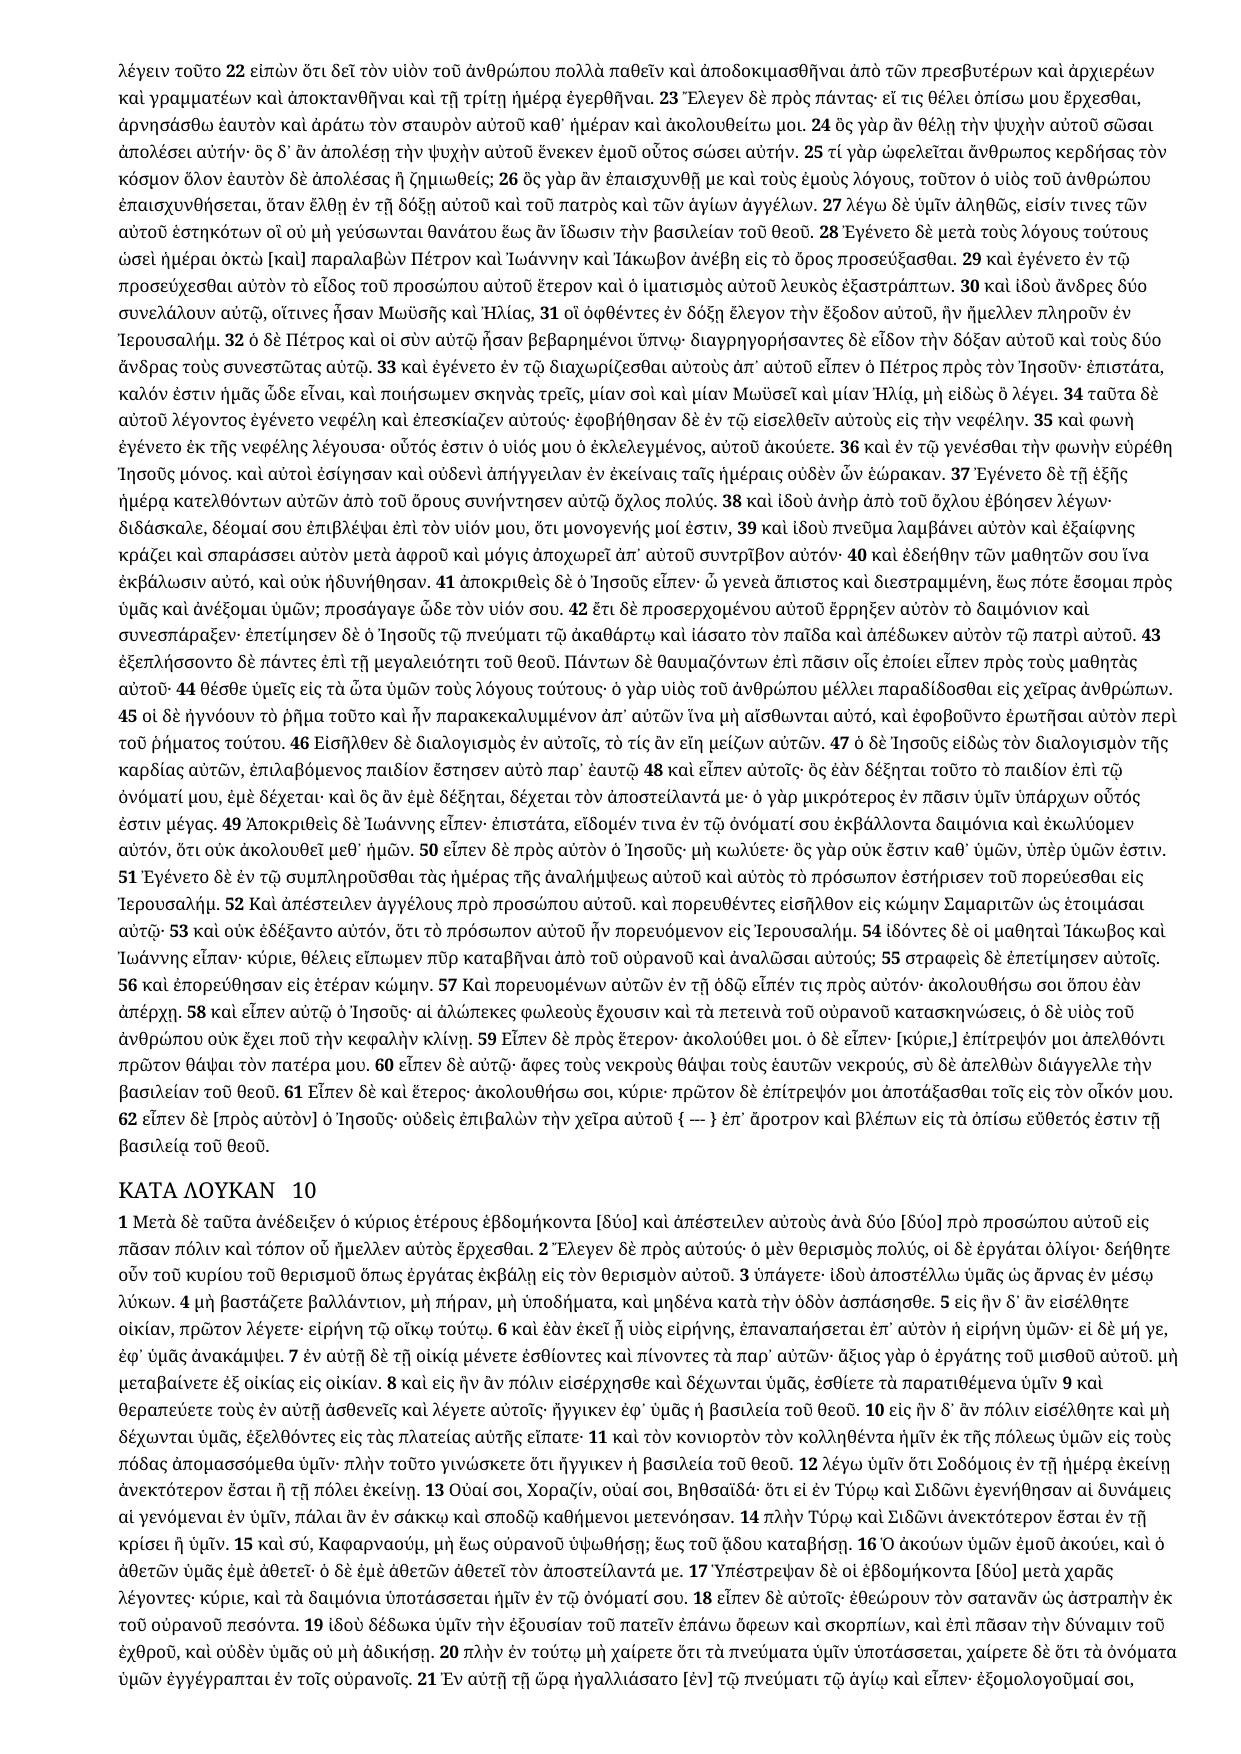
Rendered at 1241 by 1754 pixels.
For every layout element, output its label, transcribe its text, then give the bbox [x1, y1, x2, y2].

text 1 Μετὰ δὲ ταῦτα ἀνέδειξεν ὁ κύριος ἑτέρους ἑβδομήκοντα [δύο] καὶ ἀπέστειλεν αὐτοὺς ἀνὰ δύο [δύο] πρὸ προσώπου αὐτοῦ εἰς πᾶσαν πόλιν καὶ τόπον οὗ ἤμελλεν αὐτὸς ἔρχεσθαι. 2 Ἔλεγεν δὲ πρὸς αὐτούς· ὁ μὲν θερισμὸς πολύς, οἱ δὲ ἐργάται ὀλίγοι· δεήθητε οὖν τοῦ κυρίου τοῦ θερισμοῦ ὅπως ἐργάτας ἐκβάλῃ εἰς τὸν θερισμὸν αὐτοῦ. 3 ὑπάγετε· ἰδοὺ ἀποστέλλω ὑμᾶς ὡς ἄρνας ἐν μέσῳ λύκων. 4 μὴ βαστάζετε βαλλάντιον, μὴ πήραν, μὴ ὑποδήματα, καὶ μηδένα κατὰ τὴν ὁδὸν ἀσπάσησθε. 5 εἰς ἣν δ᾽ ἂν εἰσέλθητε οἰκίαν, πρῶτον λέγετε· εἰρήνη τῷ οἴκῳ τούτῳ. 6 καὶ ἐὰν ἐκεῖ ᾖ υἱὸς εἰρήνης, ἐπαναπαήσεται ἐπ᾽ αὐτὸν ἡ εἰρήνη ὑμῶν· εἰ δὲ μή γε, ἐφ᾽ ὑμᾶς ἀνακάμψει. 7 ἐν αὐτῇ δὲ τῇ οἰκίᾳ μένετε ἐσθίοντες καὶ πίνοντες τὰ παρ᾽ αὐτῶν· ἄξιος γὰρ ὁ ἐργάτης τοῦ μισθοῦ αὐτοῦ. μὴ μεταβαίνετε ἐξ οἰκίας εἰς οἰκίαν. 8 καὶ εἰς ἣν ἂν πόλιν εἰσέρχησθε καὶ δέχωνται ὑμᾶς, ἐσθίετε τὰ παρατιθέμενα ὑμῖν 9 καὶ θεραπεύετε τοὺς ἐν αὐτῇ ἀσθενεῖς καὶ λέγετε αὐτοῖς· ἤγγικεν ἐφ᾽ ὑμᾶς ἡ βασιλεία τοῦ θεοῦ. 10 εἰς ἣν δ᾽ ἂν πόλιν εἰσέλθητε καὶ μὴ δέχωνται ὑμᾶς, ἐξελθόντες εἰς τὰς πλατείας αὐτῆς εἴπατε· 11 καὶ τὸν κονιορτὸν τὸν κολληθέντα ἡμῖν ἐκ τῆς πόλεως ὑμῶν εἰς τοὺς πόδας ἀπομασσόμεθα ὑμῖν· πλὴν τοῦτο γινώσκετε ὅτι ἤγγικεν ἡ βασιλεία τοῦ θεοῦ. 12 λέγω ὑμῖν ὅτι Σοδόμοις ἐν τῇ ἡμέρᾳ ἐκείνῃ ἀνεκτότερον ἔσται ἢ τῇ πόλει ἐκείνῃ. 13 Οὐαί σοι, Χοραζίν, οὐαί σοι, Βηθσαϊδά· ὅτι εἰ ἐν Τύρῳ καὶ Σιδῶνι ἐγενήθησαν αἱ δυνάμεις αἱ γενόμεναι ἐν ὑμῖν, πάλαι ἂν ἐν σάκκῳ καὶ σποδῷ καθήμενοι μετενόησαν. 14 πλὴν Τύρῳ καὶ Σιδῶνι ἀνεκτότερον ἔσται ἐν τῇ κρίσει ἢ ὑμῖν. 15 καὶ σύ, Καφαρναούμ, μὴ ἕως οὐρανοῦ ὑψωθήσῃ; ἕως τοῦ ᾅδου καταβήσῃ. 16 Ὁ ἀκούων ὑμῶν ἐμοῦ ἀκούει, καὶ ὁ ἀθετῶν ὑμᾶς ἐμὲ ἀθετεῖ· ὁ δὲ ἐμὲ ἀθετῶν ἀθετεῖ τὸν ἀποστείλαντά με. 17 Ὑπέστρεψαν δὲ οἱ ἑβδομήκοντα [δύο] μετὰ χαρᾶς λέγοντες· κύριε, καὶ τὰ δαιμόνια ὑποτάσσεται ἡμῖν ἐν τῷ ὀνόματί σου. 18 εἶπεν δὲ αὐτοῖς· ἐθεώρουν τὸν σατανᾶν ὡς ἀστραπὴν ἐκ τοῦ οὐρανοῦ πεσόντα. 19 ἰδοὺ δέδωκα ὑμῖν τὴν ἐξουσίαν τοῦ πατεῖν ἐπάνω ὄφεων καὶ σκορπίων, καὶ ἐπὶ πᾶσαν τὴν δύναμιν τοῦ ἐχθροῦ, καὶ οὐδὲν ὑμᾶς οὐ μὴ ἀδικήσῃ. 20 πλὴν ἐν τούτῳ μὴ χαίρετε ὅτι τὰ πνεύματα ὑμῖν ὑποτάσσεται, χαίρετε δὲ ὅτι τὰ ὀνόματα ὑμῶν ἐγγέγραπται ἐν τοῖς οὐρανοῖς. 21 Ἐν αὐτῇ τῇ ὥρᾳ ἠγαλλιάσατο [ἐν] τῷ πνεύματι τῷ ἁγίῳ καὶ εἶπεν· ἐξομολογοῦμαί σοι, [118, 1210, 1181, 1690]
text λέγειν τοῦτο 22 εἰπὼν ὅτι δεῖ τὸν υἱὸν τοῦ ἀνθρώπου πολλὰ παθεῖν καὶ ἀποδοκιμασθῆναι ἀπὸ τῶν πρεσβυτέρων καὶ ἀρχιερέων καὶ γραμματέων καὶ ἀποκτανθῆναι καὶ τῇ τρίτῃ ἡμέρᾳ ἐγερθῆναι. 23 Ἔλεγεν δὲ πρὸς πάντας· εἴ τις θέλει ὀπίσω μου ἔρχεσθαι, ἀρνησάσθω ἑαυτὸν καὶ ἀράτω τὸν σταυρὸν αὐτοῦ καθ᾽ ἡμέραν καὶ ἀκολουθείτω μοι. 24 ὃς γὰρ ἂν θέλῃ τὴν ψυχὴν αὐτοῦ σῶσαι ἀπολέσει αὐτήν· ὃς δ᾽ ἂν ἀπολέσῃ τὴν ψυχὴν αὐτοῦ ἕνεκεν ἐμοῦ οὗτος σώσει αὐτήν. 25 τί γὰρ ὠφελεῖται ἄνθρωπος κερδήσας τὸν κόσμον ὅλον ἑαυτὸν δὲ ἀπολέσας ἢ ζημιωθείς; 26 ὃς γὰρ ἂν ἐπαισχυνθῇ με καὶ τοὺς ἐμοὺς λόγους, τοῦτον ὁ υἱὸς τοῦ ἀνθρώπου ἐπαισχυνθήσεται, ὅταν ἔλθῃ ἐν τῇ δόξῃ αὐτοῦ καὶ τοῦ πατρὸς καὶ τῶν ἁγίων ἀγγέλων. 27 λέγω δὲ ὑμῖν ἀληθῶς, εἰσίν τινες τῶν αὐτοῦ ἑστηκότων οἳ οὐ μὴ γεύσωνται θανάτου ἕως ἂν ἴδωσιν τὴν βασιλείαν τοῦ θεοῦ. 28 Ἐγένετο δὲ μετὰ τοὺς λόγους τούτους ὡσεὶ ἡμέραι ὀκτὼ [καὶ] παραλαβὼν Πέτρον καὶ Ἰωάννην καὶ Ἰάκωβον ἀνέβη εἰς τὸ ὄρος προσεύξασθαι. 29 καὶ ἐγένετο ἐν τῷ προσεύχεσθαι αὐτὸν τὸ εἶδος τοῦ προσώπου αὐτοῦ ἕτερον καὶ ὁ ἱματισμὸς αὐτοῦ λευκὸς ἐξαστράπτων. 30 καὶ ἰδοὺ ἄνδρες δύο συνελάλουν αὐτῷ, οἵτινες ἦσαν Μωϋσῆς καὶ Ἠλίας, 31 οἳ ὀφθέντες ἐν δόξῃ ἔλεγον τὴν ἔξοδον αὐτοῦ, ἣν ἤμελλεν πληροῦν ἐν Ἰερουσαλήμ. 32 ὁ δὲ Πέτρος καὶ οἱ σὺν αὐτῷ ἦσαν βεβαρημένοι ὕπνῳ· διαγρηγορήσαντες δὲ εἶδον τὴν δόξαν αὐτοῦ καὶ τοὺς δύο ἄνδρας τοὺς συνεστῶτας αὐτῷ. 33 καὶ ἐγένετο ἐν τῷ διαχωρίζεσθαι αὐτοὺς ἀπ᾽ αὐτοῦ εἶπεν ὁ Πέτρος πρὸς τὸν Ἰησοῦν· ἐπιστάτα, καλόν ἐστιν ἡμᾶς ὧδε εἶναι, καὶ ποιήσωμεν σκηνὰς τρεῖς, μίαν σοὶ καὶ μίαν Μωϋσεῖ καὶ μίαν Ἠλίᾳ, μὴ εἰδὼς ὃ λέγει. 34 ταῦτα δὲ αὐτοῦ λέγοντος ἐγένετο νεφέλη καὶ ἐπεσκίαζεν αὐτούς· ἐφοβήθησαν δὲ ἐν τῷ εἰσελθεῖν αὐτοὺς εἰς τὴν νεφέλην. 35 καὶ φωνὴ ἐγένετο ἐκ τῆς νεφέλης λέγουσα· οὗτός ἐστιν ὁ υἱός μου ὁ ἐκλελεγμένος, αὐτοῦ ἀκούετε. 36 καὶ ἐν τῷ γενέσθαι τὴν φωνὴν εὑρέθη Ἰησοῦς μόνος. καὶ αὐτοὶ ἐσίγησαν καὶ οὐδενὶ ἀπήγγειλαν ἐν ἐκείναις ταῖς ἡμέραις οὐδὲν ὧν ἑώρακαν. 37 Ἐγένετο δὲ τῇ ἑξῆς ἡμέρᾳ κατελθόντων αὐτῶν ἀπὸ τοῦ ὄρους συνήντησεν αὐτῷ ὄχλος πολύς. 38 καὶ ἰδοὺ ἀνὴρ ἀπὸ τοῦ ὄχλου ἐβόησεν λέγων· διδάσκαλε, δέομαί σου ἐπιβλέψαι ἐπὶ τὸν υἱόν μου, ὅτι μονογενής μοί ἐστιν, 39 καὶ ἰδοὺ πνεῦμα λαμβάνει αὐτὸν καὶ ἐξαίφνης κράζει καὶ σπαράσσει αὐτὸν μετὰ ἀφροῦ καὶ μόγις ἀποχωρεῖ ἀπ᾽ αὐτοῦ συντρῖβον αὐτόν· 40 καὶ ἐδεήθην τῶν μαθητῶν σου ἵνα ἐκβάλωσιν αὐτό, καὶ οὐκ ἠδυνήθησαν. 41 ἀποκριθεὶς δὲ ὁ Ἰησοῦς εἶπεν· ὦ γενεὰ ἄπιστος καὶ διεστραμμένη, ἕως πότε ἔσομαι πρὸς ὑμᾶς καὶ ἀνέξομαι ὑμῶν; προσάγαγε ὧδε τὸν υἱόν σου. 42 ἔτι δὲ προσερχομένου αὐτοῦ ἔρρηξεν αὐτὸν τὸ δαιμόνιον καὶ συνεσπάραξεν· ἐπετίμησεν δὲ ὁ Ἰησοῦς τῷ πνεύματι τῷ ἀκαθάρτῳ καὶ ἰάσατο τὸν παῖδα καὶ ἀπέδωκεν αὐτὸν τῷ πατρὶ αὐτοῦ. 43 ἐξεπλήσσοντο δὲ πάντες ἐπὶ τῇ μεγαλειότητι τοῦ θεοῦ. Πάντων δὲ θαυμαζόντων ἐπὶ πᾶσιν οἷς ἐποίει εἶπεν πρὸς τοὺς μαθητὰς αὐτοῦ· 44 θέσθε ὑμεῖς εἰς τὰ ὦτα ὑμῶν τοὺς λόγους τούτους· ὁ γὰρ υἱὸς τοῦ ἀνθρώπου μέλλει παραδίδοσθαι εἰς χεῖρας ἀνθρώπων. 45 οἱ δὲ ἠγνόουν τὸ ῥῆμα τοῦτο καὶ ἦν παρακεκαλυμμένον ἀπ᾽ αὐτῶν ἵνα μὴ αἴσθωνται αὐτό, καὶ ἐφοβοῦντο ἐρωτῆσαι αὐτὸν περὶ τοῦ ῥήματος τούτου. 46 Εἰσῆλθεν δὲ διαλογισμὸς ἐν αὐτοῖς, τὸ τίς ἂν εἴη μείζων αὐτῶν. 47 ὁ δὲ Ἰησοῦς εἰδὼς τὸν διαλογισμὸν τῆς καρδίας αὐτῶν, ἐπιλαβόμενος παιδίον ἔστησεν αὐτὸ παρ᾽ ἑαυτῷ 48 καὶ εἶπεν αὐτοῖς· ὃς ἐὰν δέξηται τοῦτο τὸ παιδίον ἐπὶ τῷ ὀνόματί μου, ἐμὲ δέχεται· καὶ ὃς ἂν ἐμὲ δέξηται, δέχεται τὸν ἀποστείλαντά με· ὁ γὰρ μικρότερος ἐν πᾶσιν ὑμῖν ὑπάρχων οὗτός ἐστιν μέγας. 49 Ἀποκριθεὶς δὲ Ἰωάννης εἶπεν· ἐπιστάτα, εἴδομέν τινα ἐν τῷ ὀνόματί σου ἐκβάλλοντα δαιμόνια καὶ ἐκωλύομεν αὐτόν, ὅτι οὐκ ἀκολουθεῖ μεθ᾽ ἡμῶν. 50 εἶπεν δὲ πρὸς αὐτὸν ὁ Ἰησοῦς· μὴ κωλύετε· ὃς γὰρ οὐκ ἔστιν καθ᾽ ὑμῶν, ὑπὲρ ὑμῶν ἐστιν. 51 Ἐγένετο δὲ ἐν τῷ συμπληροῦσθαι τὰς ἡμέρας τῆς ἀναλήμψεως αὐτοῦ καὶ αὐτὸς τὸ πρόσωπον ἐστήρισεν τοῦ πορεύεσθαι εἰς Ἰερουσαλήμ. 52 Καὶ ἀπέστειλεν ἀγγέλους πρὸ προσώπου αὐτοῦ. καὶ πορευθέντες εἰσῆλθον εἰς κώμην Σαμαριτῶν ὡς ἑτοιμάσαι αὐτῷ· 53 καὶ οὐκ ἐδέξαντο αὐτόν, ὅτι τὸ πρόσωπον αὐτοῦ ἦν πορευόμενον εἰς Ἰερουσαλήμ. 54 ἰδόντες δὲ οἱ μαθηταὶ Ἰάκωβος καὶ Ἰωάννης εἶπαν· κύριε, θέλεις εἴπωμεν πῦρ καταβῆναι ἀπὸ τοῦ οὐρανοῦ καὶ ἀναλῶσαι αὐτούς; 55 στραφεὶς δὲ ἐπετίμησεν αὐτοῖς. 56 καὶ ἐπορεύθησαν εἰς ἑτέραν κώμην. 57 Καὶ πορευομένων αὐτῶν ἐν τῇ ὁδῷ εἶπέν τις πρὸς αὐτόν· ἀκολουθήσω σοι ὅπου ἐὰν ἀπέρχῃ. 58 καὶ εἶπεν αὐτῷ ὁ Ἰησοῦς· αἱ ἀλώπεκες φωλεοὺς ἔχουσιν καὶ τὰ πετεινὰ τοῦ οὐρανοῦ κατασκηνώσεις, ὁ δὲ υἱὸς τοῦ ἀνθρώπου οὐκ ἔχει ποῦ τὴν κεφαλὴν κλίνῃ. 59 Εἶπεν δὲ πρὸς ἕτερον· ἀκολούθει μοι. ὁ δὲ εἶπεν· [κύριε,] ἐπίτρεψόν μοι ἀπελθόντι πρῶτον θάψαι τὸν πατέρα μου. 60 εἶπεν δὲ αὐτῷ· ἄφες τοὺς νεκροὺς θάψαι τοὺς ἑαυτῶν νεκρούς, σὺ δὲ ἀπελθὼν διάγγελλε τὴν βασιλείαν τοῦ θεοῦ. 61 Εἶπεν δὲ καὶ ἕτερος· ἀκολουθήσω σοι, κύριε· πρῶτον δὲ ἐπίτρεψόν μοι ἀποτάξασθαι τοῖς εἰς τὸν οἶκόν μου. 62 εἶπεν δὲ [πρὸς αὐτὸν] ὁ Ἰησοῦς· οὐδεὶς ἐπιβαλὼν τὴν χεῖρα αὐτοῦ { --- } ἐπ᾽ ἄροτρον καὶ βλέπων εἰς τὰ ὀπίσω εὔθετός ἐστιν τῇ βασιλείᾳ τοῦ θεοῦ. [118, 59, 1181, 1157]
text ΚΑΤΑ ΛΟΥΚΑΝ 10 [118, 1176, 1181, 1205]
